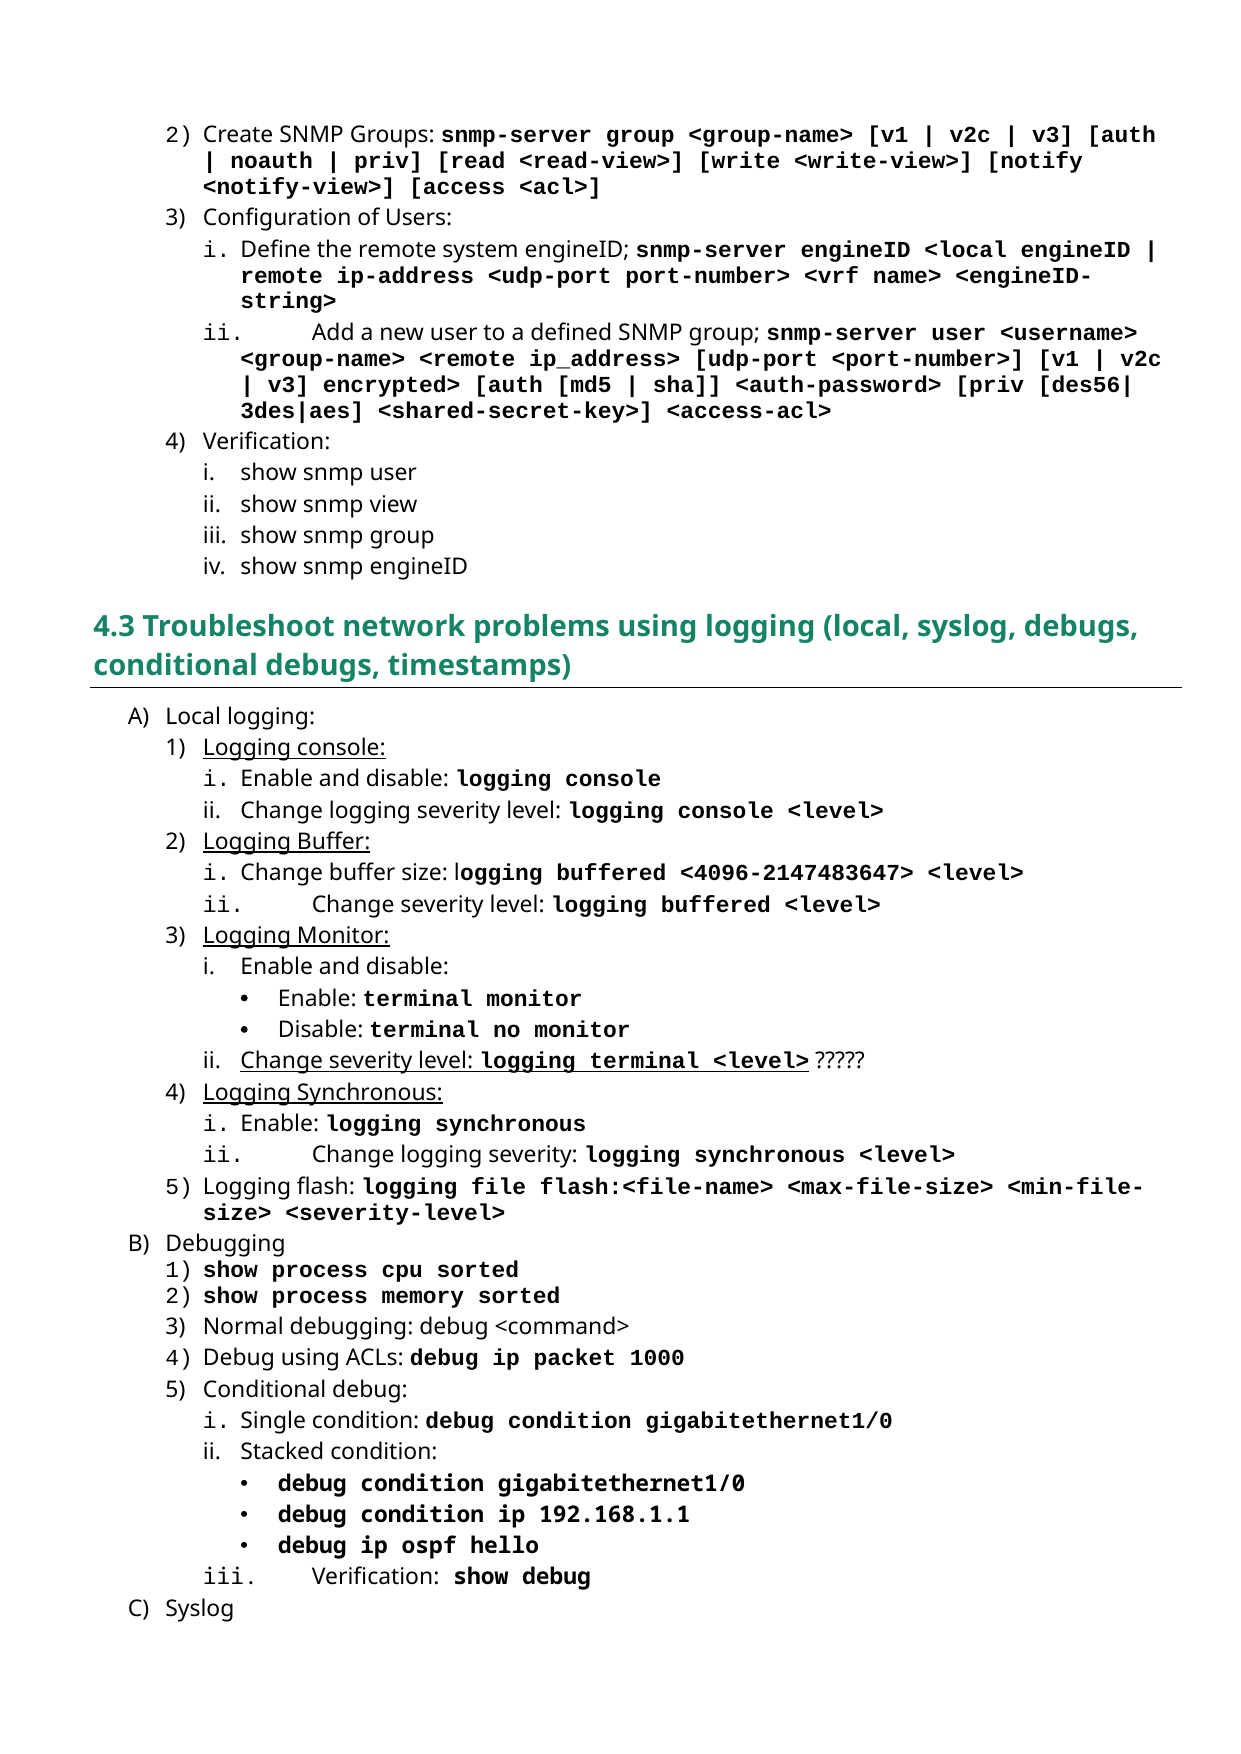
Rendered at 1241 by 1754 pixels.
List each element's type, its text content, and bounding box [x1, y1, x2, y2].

list Configuration of Users: [165, 201, 1182, 233]
list Logging Buffer: [165, 825, 1182, 856]
list Debugging [128, 1227, 1182, 1258]
list Disable: terminal no monitor [240, 1013, 1182, 1044]
list Stacked condition: [203, 1435, 1182, 1466]
list Enable and disable: logging console [203, 762, 1182, 794]
list Enable: terminal monitor [240, 982, 1182, 1013]
list debug condition ip 192.168.1.1 [240, 1498, 1182, 1529]
list Syslog [128, 1591, 1182, 1623]
list Single condition: debug condition gigabitethernet1/0 [203, 1404, 1182, 1435]
list show snmp group [203, 519, 1182, 550]
list Change severity level: logging terminal <level> ????? [203, 1044, 1182, 1076]
subtitle 4.3 Troubleshoot network problems using logging (local, syslog, debugs, conditional debugs, timestamps) [90, 602, 1182, 687]
list show process memory sorted [165, 1284, 1182, 1310]
list debug condition gigabitethernet1/0 [240, 1466, 1182, 1498]
list Change buffer size: logging buffered <4096-2147483647> <level> [203, 856, 1182, 888]
list show snmp user [203, 456, 1182, 487]
list Normal debugging: debug <command> [165, 1310, 1182, 1341]
list Logging flash: logging file flash:<file-name> <max-file-size> <min-file-size> <severity-level> [165, 1169, 1182, 1227]
list show snmp engineID [203, 550, 1182, 581]
list Verification: show debug [203, 1560, 1182, 1591]
list Change severity level: logging buffered <level> [203, 888, 1182, 919]
list show snmp view [203, 487, 1182, 519]
list Change logging severity: logging synchronous <level> [203, 1138, 1182, 1169]
list Create SNMP Groups: snmp-server group <group-name> [v1 | v2c | v3] [auth | noauth | priv] [read <read-view>] [write <write-view>] [notify <notify-view>] [access <acl>] [165, 118, 1182, 201]
list Enable: logging synchronous [203, 1107, 1182, 1138]
list Logging console: [165, 731, 1182, 762]
list show process cpu sorted [165, 1258, 1182, 1284]
list Define the remote system engineID; snmp-server engineID <local engineID | remote ip-address <udp-port port-number> <vrf name> <engineID-string> [203, 233, 1182, 316]
list Enable and disable: [203, 950, 1182, 982]
list debug ip ospf hello [240, 1529, 1182, 1560]
list Logging Synchronous: [165, 1076, 1182, 1107]
list Conditional debug: [165, 1373, 1182, 1404]
list Change logging severity level: logging console <level> [203, 794, 1182, 825]
list Local logging: [128, 700, 1182, 731]
list Logging Monitor: [165, 919, 1182, 950]
list Debug using ACLs: debug ip packet 1000 [165, 1341, 1182, 1373]
list Verification: [165, 425, 1182, 456]
list Add a new user to a defined SNMP group; snmp-server user <username> <group-name> <remote ip_address> [udp-port <port-number>] [v1 | v2c | v3] encrypted> [auth [md5 | sha]] <auth-password> [priv [des56|3des|aes] <shared-secret-key>] <access-acl> [203, 316, 1182, 425]
